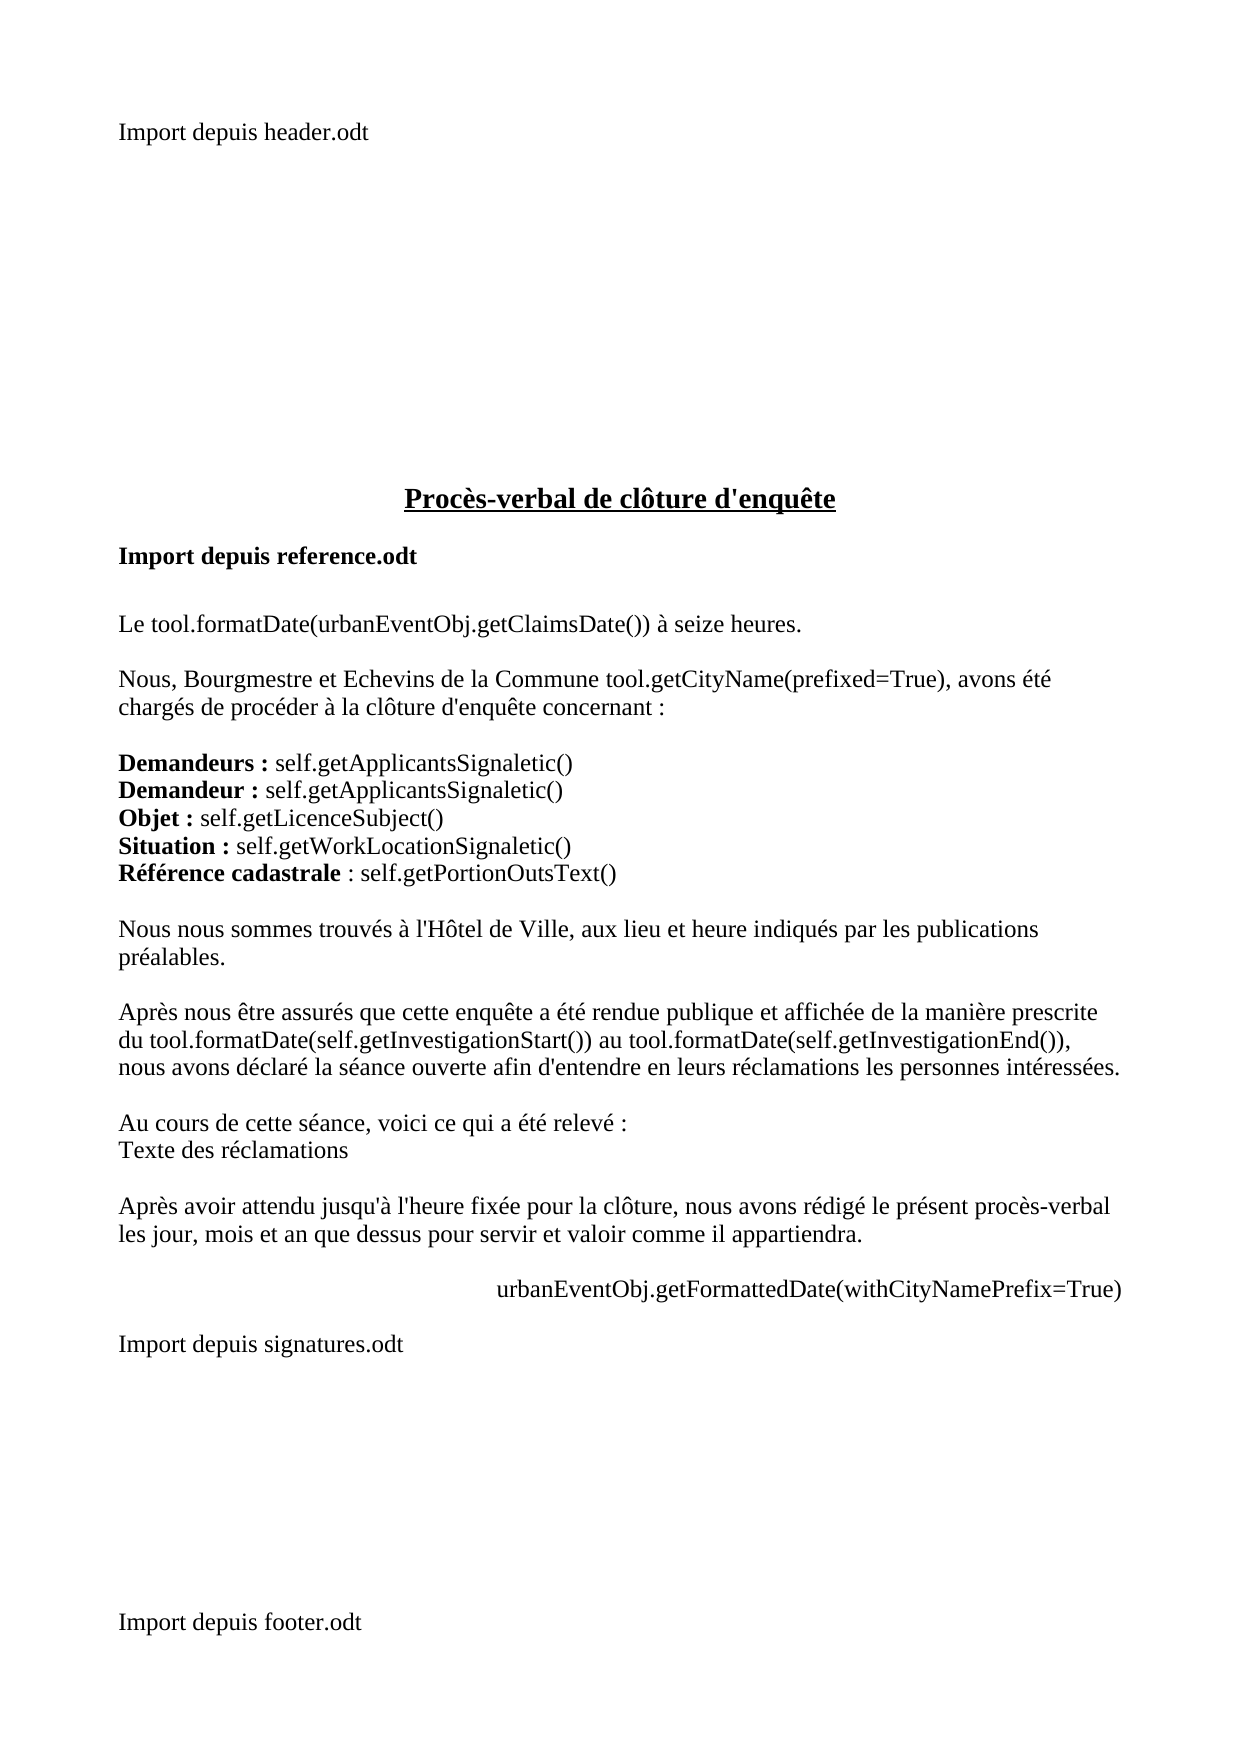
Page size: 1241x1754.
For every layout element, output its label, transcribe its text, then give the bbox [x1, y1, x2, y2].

text Au cours de cette séance, voici ce qui a été relevé : [118, 1109, 1122, 1137]
text Import depuis header.odt [118, 118, 539, 146]
text Import depuis reference.odt [118, 542, 1122, 570]
text Le tool.formatDate(urbanEventObj.getClaimsDate()) à seize heures. [118, 610, 1122, 638]
text Référence cadastrale : self.getPortionOutsText() [118, 859, 1122, 887]
text Demandeur : self.getApplicantsSignaletic() [118, 776, 1122, 804]
text Nous, Bourgmestre et Echevins de la Commune tool.getCityName(prefixed=True), avons été chargés de procéder à la clôture d'enquête concernant : [118, 666, 1122, 721]
text Import depuis signatures.odt [118, 1331, 1131, 1358]
text urbanEventObj.getFormattedDate(withCityNamePrefix=True) [118, 1275, 1122, 1303]
text Situation : self.getWorkLocationSignaletic() [118, 832, 1122, 859]
text Après avoir attendu jusqu'à l'heure fixée pour la clôture, nous avons rédigé le présent procès-verbal les jour, mois et an que dessus pour servir et valoir comme il appartiendra. [118, 1192, 1122, 1247]
text Après nous être assurés que cette enquête a été rendue publique et affichée de la manière prescrite du tool.formatDate(self.getInvestigationStart()) au tool.formatDate(self.getInvestigationEnd()), nous avons déclaré la séance ouverte afin d'entendre en leurs réclamations les personnes intéressées. [118, 998, 1122, 1081]
text Texte des réclamations [118, 1137, 1122, 1164]
text Nous nous sommes trouvés à l'Hôtel de Ville, aux lieu et heure indiqués par les publications préalables. [118, 915, 1122, 970]
text Demandeurs : self.getApplicantsSignaletic() [118, 749, 1122, 776]
text Objet : self.getLicenceSubject() [118, 804, 1122, 832]
text Procès-verbal de clôture d'enquête [118, 482, 1122, 514]
